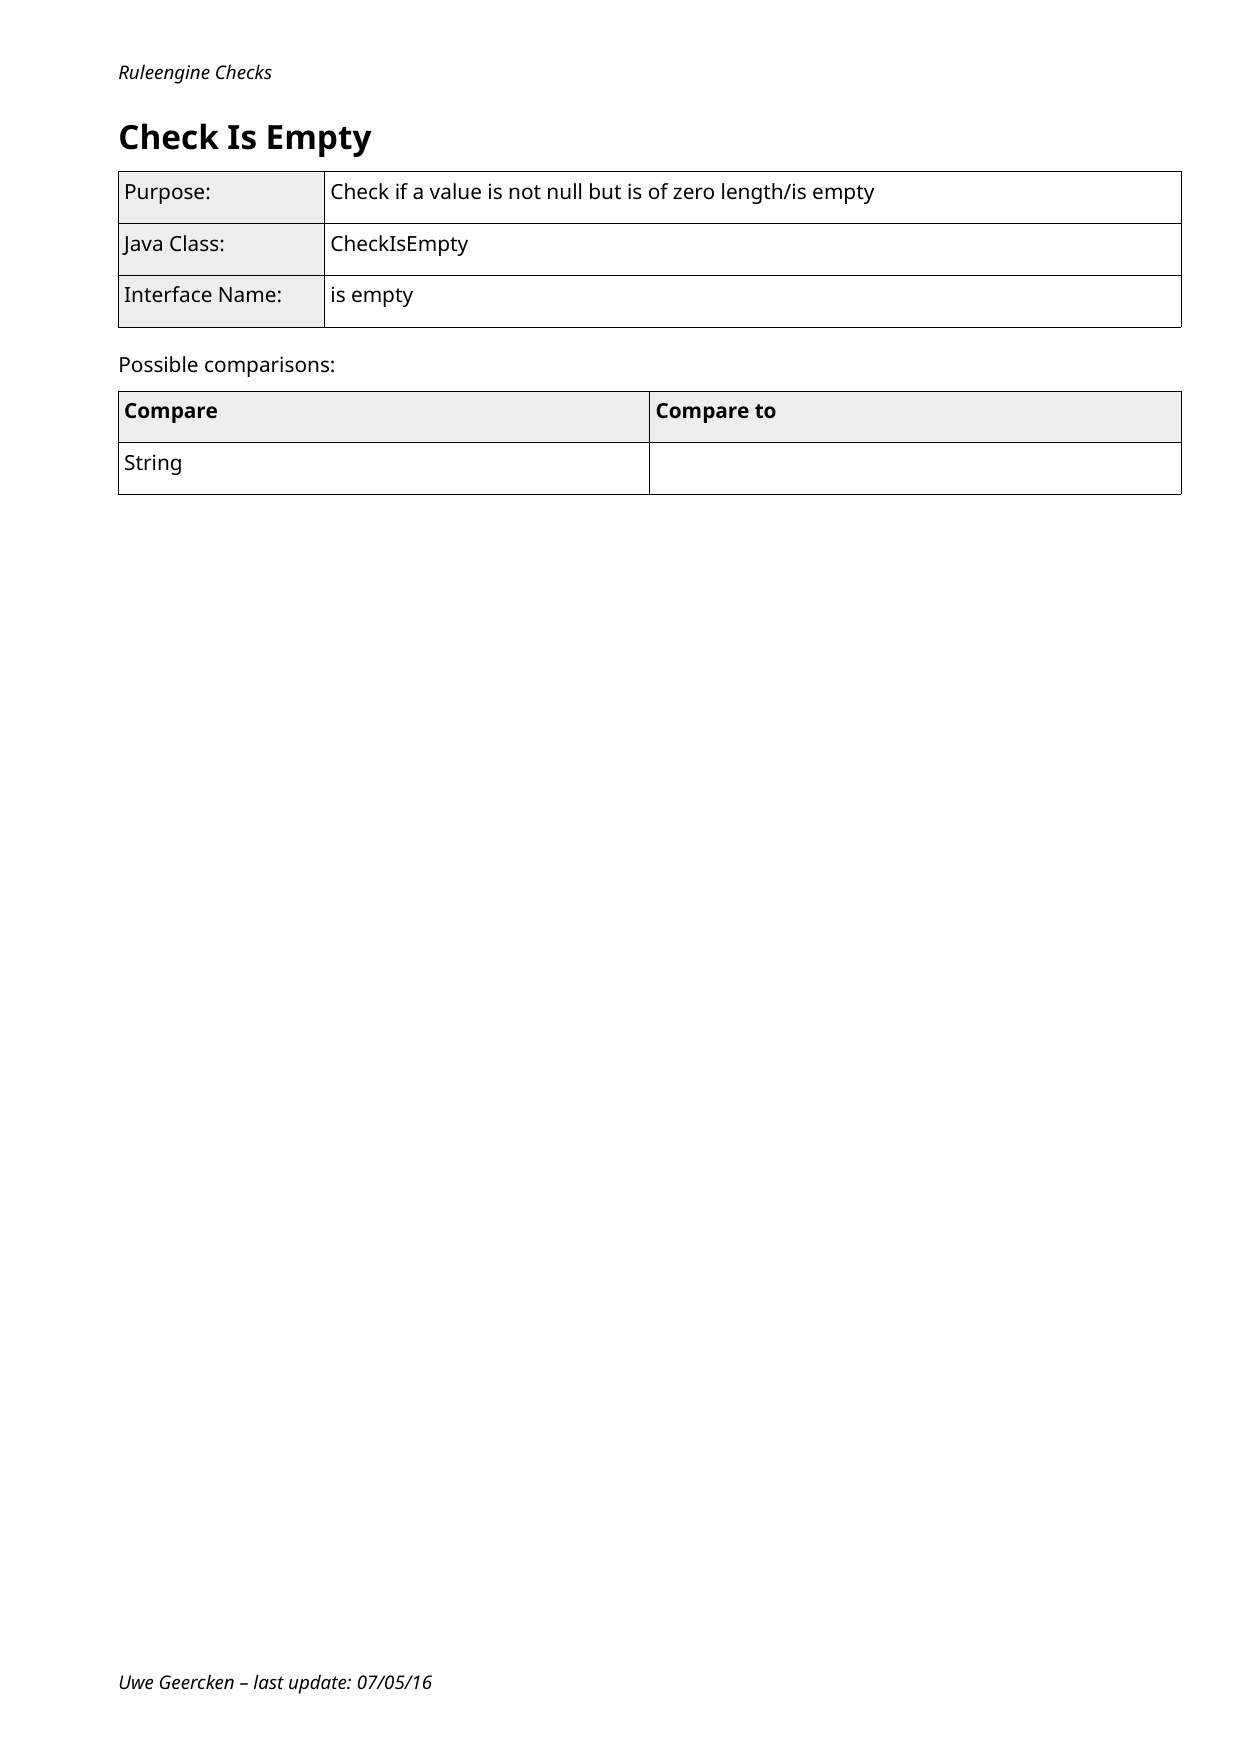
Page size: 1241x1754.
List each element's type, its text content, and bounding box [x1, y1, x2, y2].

table_cell [650, 443, 1181, 494]
table_header Purpose: [119, 172, 324, 223]
table_header Compare to [650, 392, 1181, 442]
table_cell CheckIsEmpty [325, 224, 1181, 275]
table_cell Interface Name: [119, 276, 324, 327]
table_cell Java Class: [119, 224, 324, 275]
table_header Check if a value is not null but is of zero length/is empty [325, 172, 1181, 223]
text Check Is Empty [118, 114, 1181, 159]
table_cell String [119, 443, 649, 494]
table_cell is empty [325, 276, 1181, 327]
text Possible comparisons: [118, 350, 1181, 379]
table_header Compare [119, 392, 649, 442]
